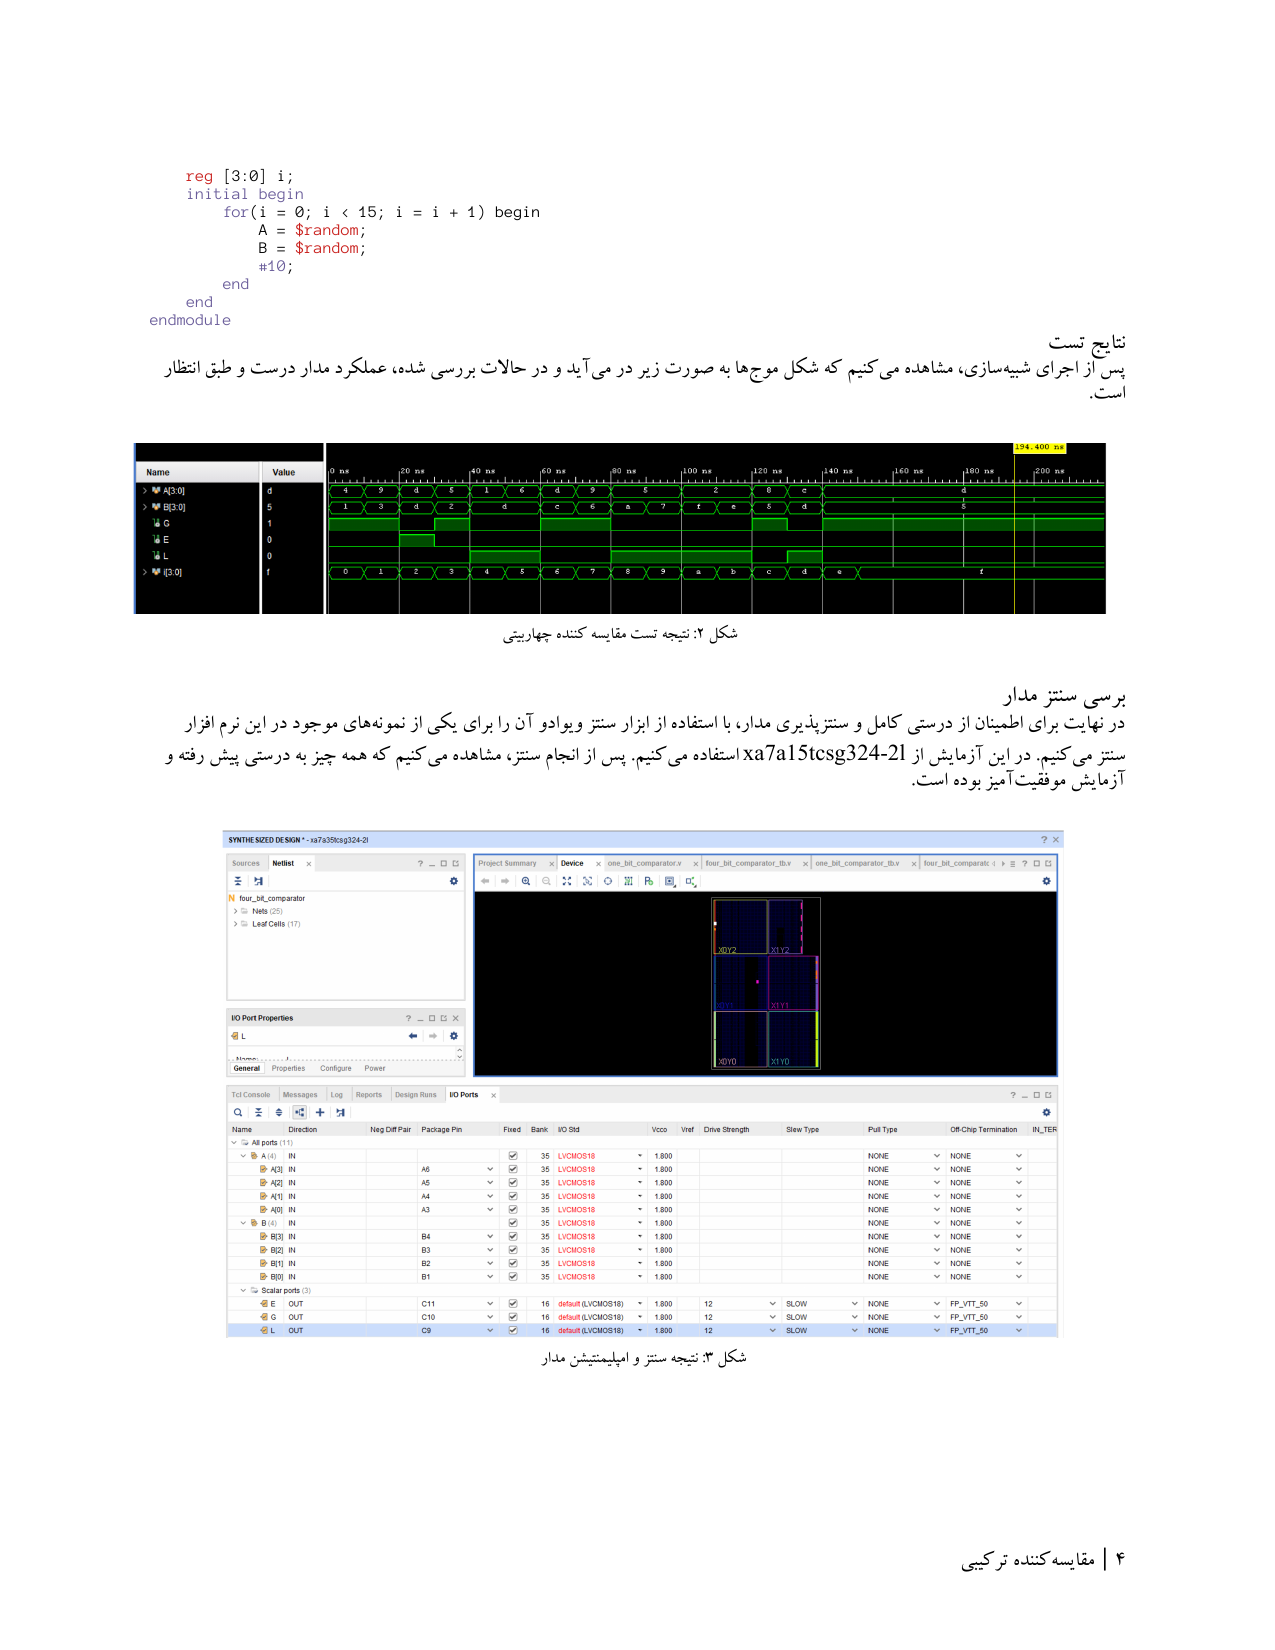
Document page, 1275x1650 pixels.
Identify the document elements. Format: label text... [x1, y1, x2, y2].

text end [150, 275, 1125, 292]
picture [222, 830, 1064, 1338]
text A = $random; [150, 222, 1125, 238]
text شکل ۳: نتیجه سنتز و امپلیمنتیشن مدار [223, 1338, 1063, 1370]
text #10; [150, 257, 1125, 274]
picture [132, 443, 1107, 614]
subtitle نتایج تست [150, 333, 1125, 358]
subtitle برسی سنتز مدار [150, 426, 1125, 713]
text [116, 431, 1123, 443]
text B = $random; [150, 239, 1125, 256]
text reg [3:0] i; [150, 168, 1125, 184]
text پس از اجرای شبیه‌سازی، مشاهده می‌کنیم که شکل موج‌ها به صورت زیر در می‌آید و در حالات بررسی شده، عملکرد مدار درست و طبق انتظار است. [150, 360, 1125, 408]
text endmodule [150, 311, 1125, 328]
text end [150, 293, 1125, 310]
text شکل ۲: نتیجه تست مقایسه کننده چهاربیتی [116, 614, 1123, 646]
text initial begin [150, 186, 1125, 202]
text در نهایت برای اطمینان از درستی کامل و سنتزپذیری مدار، با استفاده از ابزار سنتز ویوادو آن را برای یکی از نمونه‌های موجود در این نرم افزار سنتز می‌کنیم. در این آزمایش از xa7a15tcsg324-2l استفاده می‌کنیم. پس از انجام سنتز، مشاهده می‌کنیم که همه چیز به درستی پیش رفته و آزمایش موفقیت‌آمیز بوده است. [150, 715, 1125, 795]
text for(i = 0; i < 15; i = i + 1) begin [150, 204, 1125, 220]
